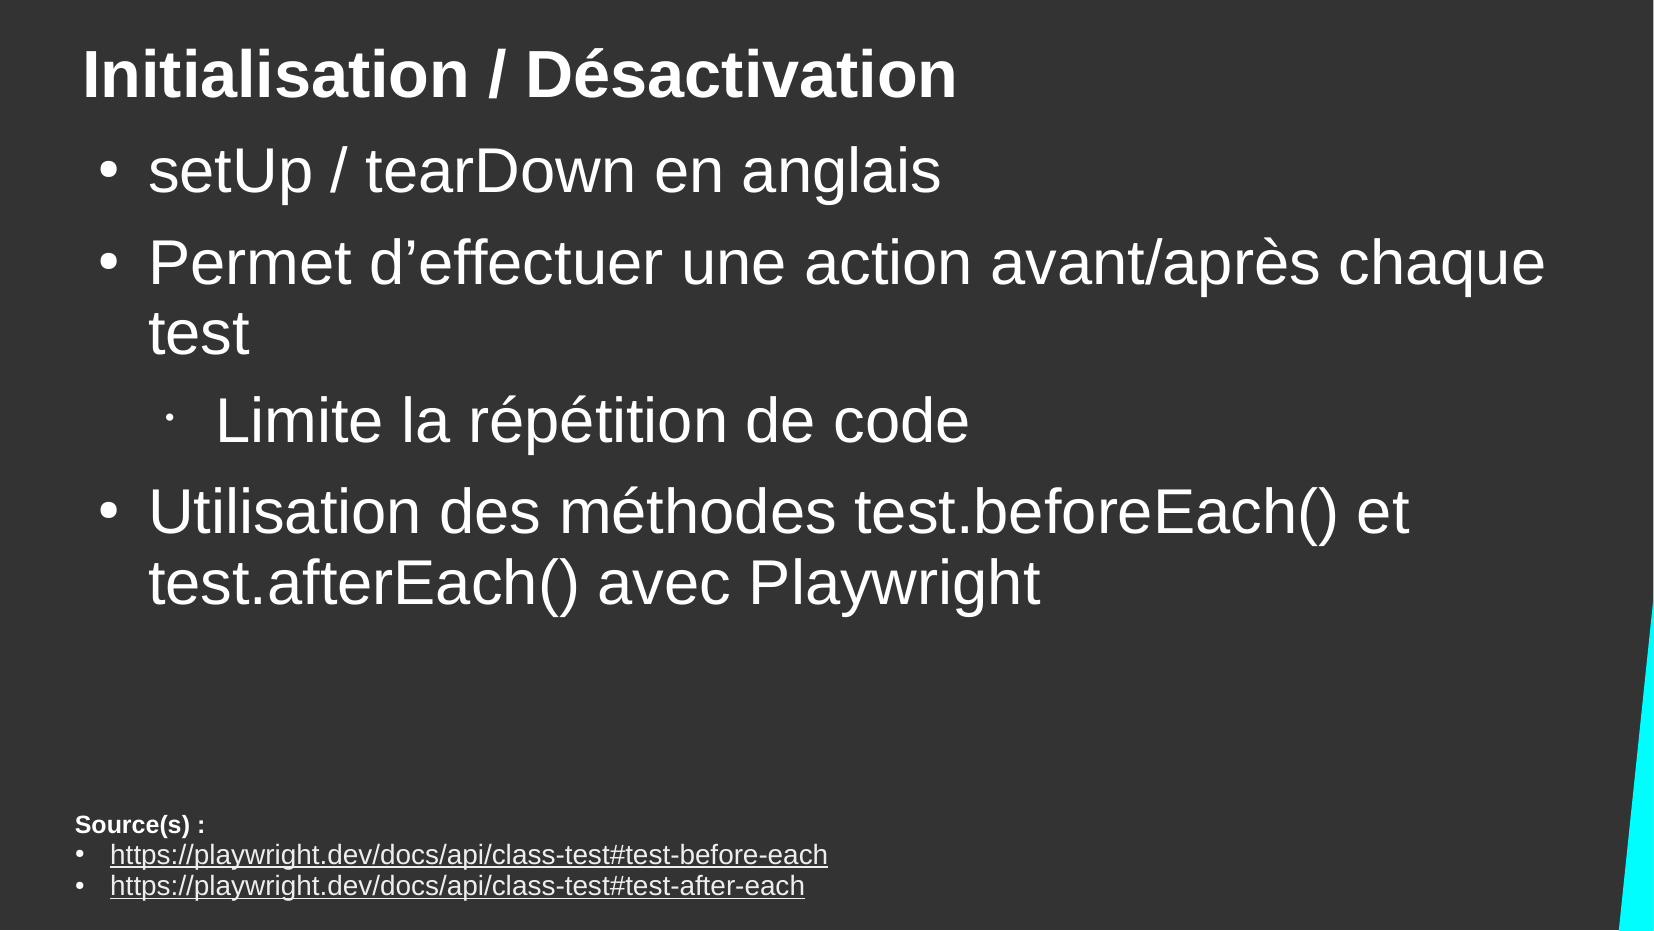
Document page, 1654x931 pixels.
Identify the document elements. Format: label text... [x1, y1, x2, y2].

text_box [1618, 592, 1654, 931]
list setUp / tearDown en anglais Permet d’effectuer une action avant/après chaque test Limite la répétition de code Utilisation des méthodes test.beforeEach() et test.afterEach() avec Playwright [80, 135, 1625, 621]
text_box Source(s) : https://playwright.dev/docs/api/class-test#test-before-each https://playwright.dev/docs/api/class-test#test-after-each [60, 803, 1546, 910]
title Initialisation / Désactivation [82, 37, 1004, 119]
